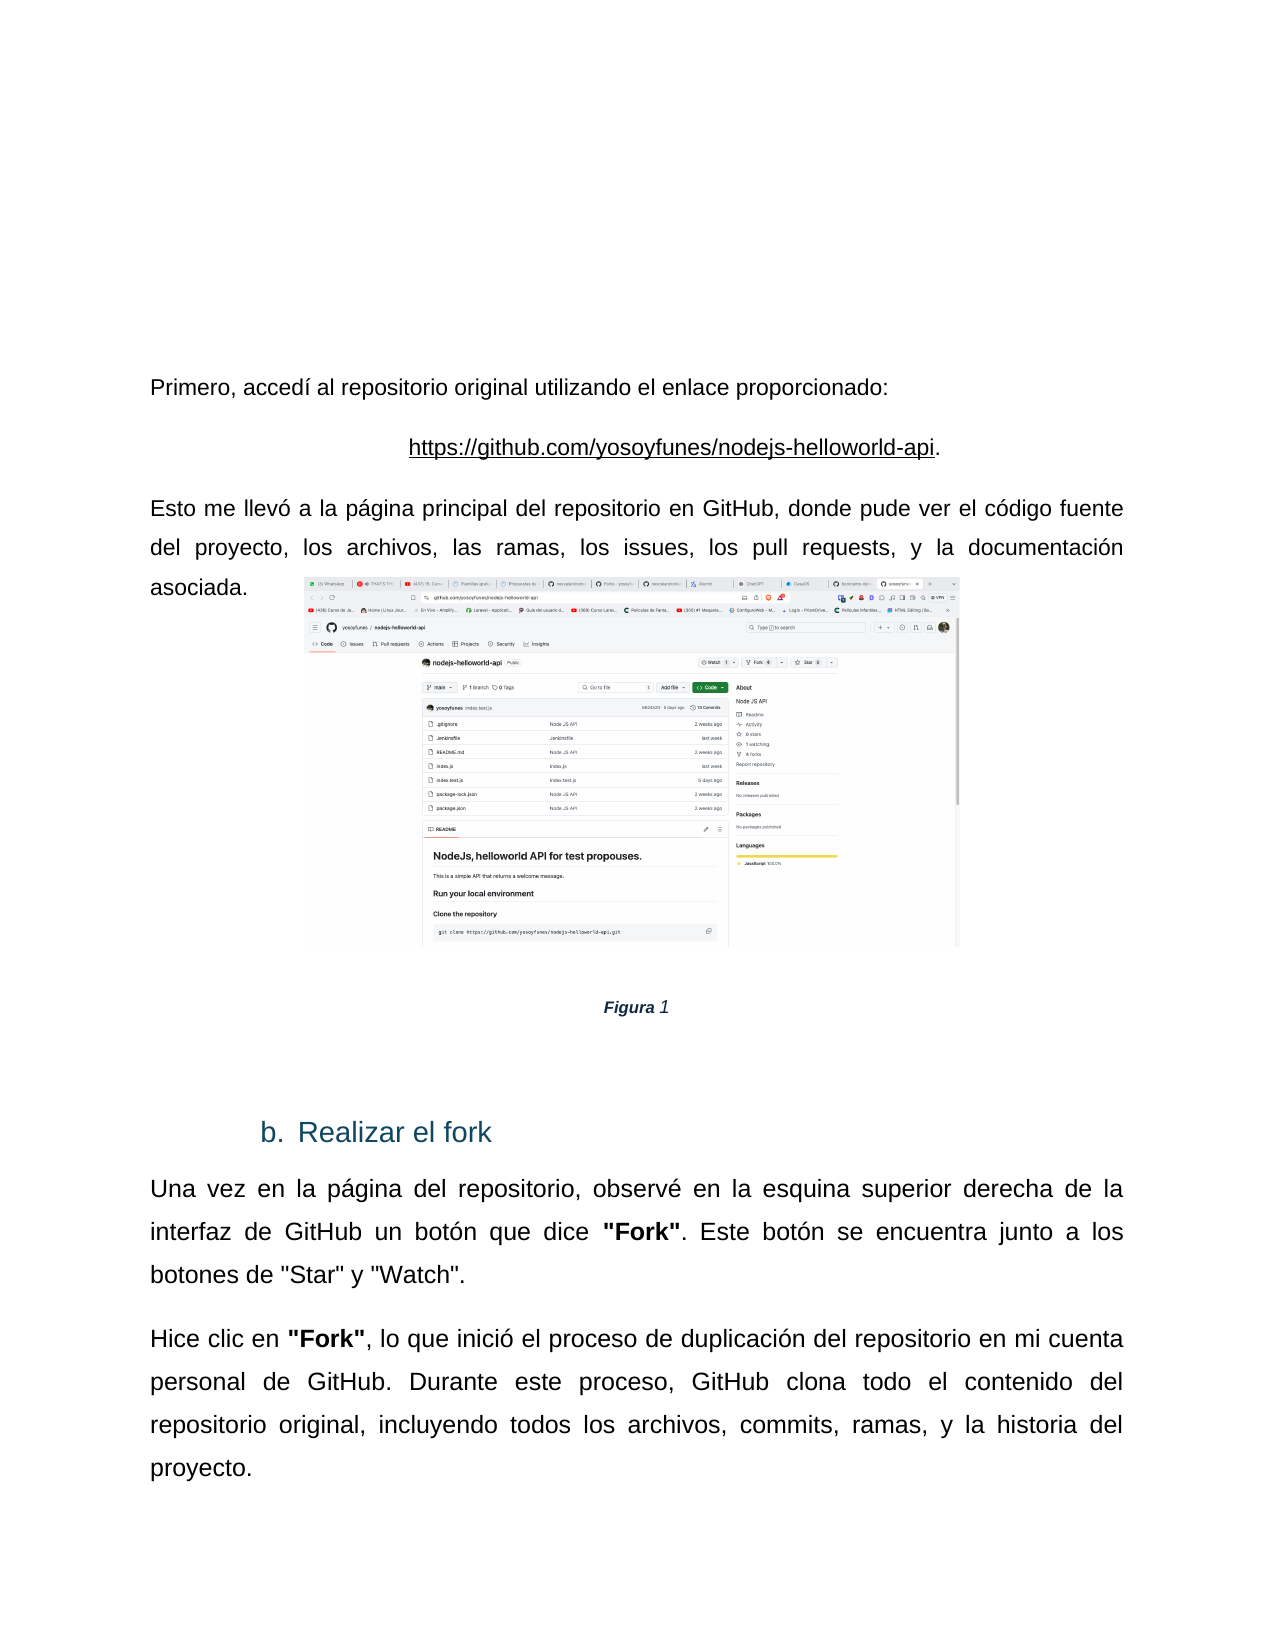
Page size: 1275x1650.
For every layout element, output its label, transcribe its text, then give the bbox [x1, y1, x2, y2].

picture [304, 577, 960, 947]
text Esto me llevó a la página principal del repositorio en GitHub, donde pude ver el código fuente del proyecto, los archivos, las ramas, los issues, los pull requests, y la documentación asociada. [150, 494, 1125, 600]
list Realizar el fork [260, 1115, 1125, 1148]
text Figura 1 [150, 996, 1125, 1017]
text Hice clic en "Fork", lo que inició el proceso de duplicación del repositorio en mi cuenta personal de GitHub. Durante este proceso, GitHub clona todo el contenido del repositorio original, incluyendo todos los archivos, commits, ramas, y la historia del proyecto. [150, 1324, 1125, 1482]
text Una vez en la página del repositorio, observé en la esquina superior derecha de la interfaz de GitHub un botón que dice "Fork". Este botón se encuentra junto a los botones de "Star" y "Watch". [150, 1174, 1125, 1289]
text https://github.com/yosoyfunes/nodejs-helloworld-api. [224, 434, 1125, 461]
text Primero, accedí al repositorio original utilizando el enlace proporcionado: [150, 374, 1125, 400]
